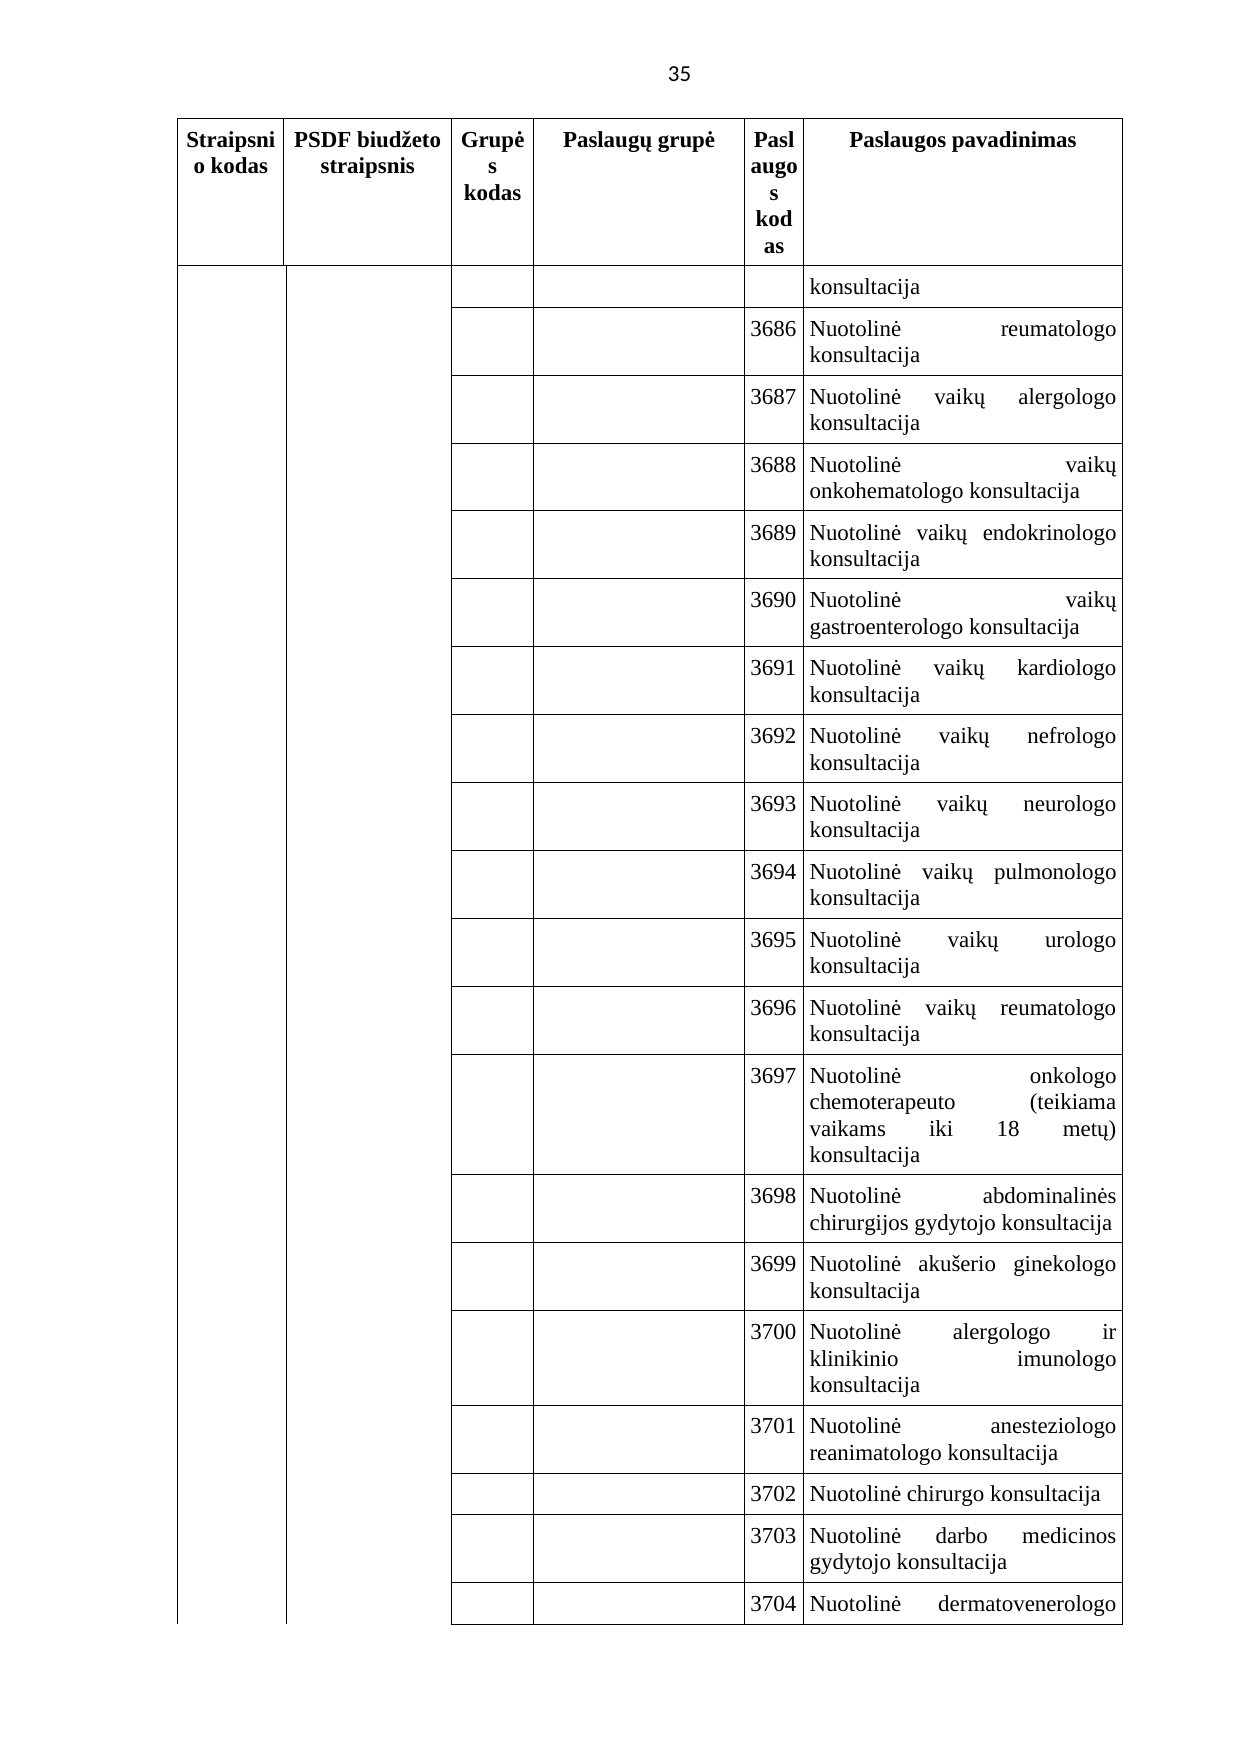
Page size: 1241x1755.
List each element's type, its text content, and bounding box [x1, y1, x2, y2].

table_cell [287, 850, 451, 918]
table_cell [534, 376, 744, 442]
table_header Paslaugos kodas [745, 119, 803, 265]
table_cell [287, 1582, 451, 1623]
table_cell [287, 1054, 451, 1174]
table_cell [178, 1405, 286, 1472]
table_cell [178, 443, 286, 510]
table_cell [534, 1243, 744, 1310]
table_cell 3702 [745, 1474, 803, 1514]
table_cell [178, 1310, 286, 1404]
table_cell Nuotolinė vaikų neurologo konsultacija [804, 783, 1122, 850]
table_cell [534, 647, 744, 714]
table_header Paslaugų grupė [534, 119, 744, 265]
table_cell [287, 1242, 451, 1310]
table_cell [287, 646, 451, 714]
table_cell [287, 986, 451, 1054]
table_cell 3694 [745, 851, 803, 918]
table_cell [452, 647, 533, 714]
table_cell [452, 1583, 533, 1623]
table_cell [178, 1054, 286, 1174]
table_cell konsultacija [804, 266, 1122, 307]
table_cell Nuotolinė alergologo ir klinikinio imunologo konsultacija [804, 1311, 1122, 1404]
table_cell [534, 1583, 744, 1623]
table_cell [178, 510, 286, 578]
table_cell Nuotolinė vaikų alergologo konsultacija [804, 376, 1122, 442]
table_cell [452, 511, 533, 578]
table_cell [452, 1406, 533, 1472]
table_cell [534, 1311, 744, 1404]
table_cell [287, 1473, 451, 1514]
table_cell [534, 1474, 744, 1514]
table_cell [534, 1055, 744, 1174]
table_cell 3696 [745, 987, 803, 1054]
table_cell Nuotolinė vaikų reumatologo konsultacija [804, 987, 1122, 1054]
table_cell [452, 1311, 533, 1404]
table_cell Nuotolinė chirurgo konsultacija [804, 1474, 1122, 1514]
table_cell [452, 1055, 533, 1174]
table_cell [745, 266, 803, 307]
table_cell Nuotolinė abdominalinės chirurgijos gydytojo konsultacija [804, 1175, 1122, 1242]
table_cell Nuotolinė onkologo chemoterapeuto (teikiama vaikams iki 18 metų) konsultacija [804, 1055, 1122, 1174]
table_cell [178, 782, 286, 850]
table_cell [452, 715, 533, 782]
table_cell [534, 715, 744, 782]
table_cell 3695 [745, 919, 803, 986]
table_cell [534, 444, 744, 510]
table_cell [534, 1175, 744, 1242]
table_cell [452, 579, 533, 646]
table_cell [287, 1514, 451, 1582]
table_cell [178, 646, 286, 714]
table_cell 3688 [745, 444, 803, 510]
table_cell 3687 [745, 376, 803, 442]
table_cell Nuotolinė vaikų endokrinologo konsultacija [804, 511, 1122, 578]
table_cell [452, 851, 533, 918]
table_cell [452, 444, 533, 510]
table_cell 3700 [745, 1311, 803, 1404]
table_cell [534, 308, 744, 374]
table_cell [534, 919, 744, 986]
table_cell [178, 375, 286, 442]
table_cell [178, 1473, 286, 1514]
table_cell 3690 [745, 579, 803, 646]
table_cell [287, 375, 451, 442]
table_cell [534, 783, 744, 850]
table_cell [178, 1582, 286, 1623]
table_cell [287, 1310, 451, 1404]
table_cell [452, 1474, 533, 1514]
table_cell [287, 782, 451, 850]
table_cell 3689 [745, 511, 803, 578]
table_cell [452, 1243, 533, 1310]
table_cell Nuotolinė vaikų urologo konsultacija [804, 919, 1122, 986]
table_cell [178, 266, 286, 307]
table_cell [452, 308, 533, 374]
table_cell Nuotolinė vaikų nefrologo konsultacija [804, 715, 1122, 782]
table_cell 3699 [745, 1243, 803, 1310]
table_cell [452, 1515, 533, 1582]
table_cell [287, 443, 451, 510]
table_header PSDF biudžeto straipsnis [284, 119, 451, 265]
table_cell 3692 [745, 715, 803, 782]
table_cell Nuotolinė dermatovenerologo [804, 1583, 1122, 1623]
table_cell Nuotolinė darbo medicinos gydytojo konsultacija [804, 1515, 1122, 1582]
table_header Grupės kodas [452, 119, 533, 265]
table_cell Nuotolinė anesteziologo reanimatologo konsultacija [804, 1406, 1122, 1472]
table_cell 3686 [745, 308, 803, 374]
table_cell [287, 307, 451, 374]
table_cell [452, 1175, 533, 1242]
table_cell [178, 1514, 286, 1582]
table_cell 3697 [745, 1055, 803, 1174]
table_cell Nuotolinė vaikų kardiologo konsultacija [804, 647, 1122, 714]
table_cell [534, 1406, 744, 1472]
table_cell 3701 [745, 1406, 803, 1472]
table_cell [287, 578, 451, 646]
table_cell [178, 850, 286, 918]
table_cell 3704 [745, 1583, 803, 1623]
table_cell [287, 1405, 451, 1472]
table_cell [452, 919, 533, 986]
table_cell 3691 [745, 647, 803, 714]
table_cell [534, 1515, 744, 1582]
table_cell 3703 [745, 1515, 803, 1582]
table_cell Nuotolinė akušerio ginekologo konsultacija [804, 1243, 1122, 1310]
table_cell [287, 510, 451, 578]
table_cell [534, 987, 744, 1054]
table_cell 3698 [745, 1175, 803, 1242]
table_cell [178, 307, 286, 374]
table_cell [178, 714, 286, 782]
table_cell [287, 918, 451, 986]
table_cell [178, 986, 286, 1054]
table_cell [178, 918, 286, 986]
table_cell [452, 376, 533, 442]
table_cell [452, 783, 533, 850]
table_cell [178, 578, 286, 646]
table_cell Nuotolinė vaikų gastroenterologo konsultacija [804, 579, 1122, 646]
table_cell [534, 511, 744, 578]
table_cell [287, 1174, 451, 1242]
table_cell [452, 987, 533, 1054]
table_cell [287, 714, 451, 782]
table_cell [534, 266, 744, 307]
table_cell Nuotolinė vaikų pulmonologo konsultacija [804, 851, 1122, 918]
table_header Paslaugos pavadinimas [804, 119, 1122, 265]
table_cell 3693 [745, 783, 803, 850]
table_cell [178, 1174, 286, 1242]
table_cell [534, 579, 744, 646]
table_header Straipsnio kodas [178, 119, 283, 265]
table_cell Nuotolinė reumatologo konsultacija [804, 308, 1122, 374]
table_cell [452, 266, 533, 307]
table_cell [534, 851, 744, 918]
table_cell [287, 266, 451, 307]
table_cell Nuotolinė vaikų onkohematologo konsultacija [804, 444, 1122, 510]
table_cell [178, 1242, 286, 1310]
